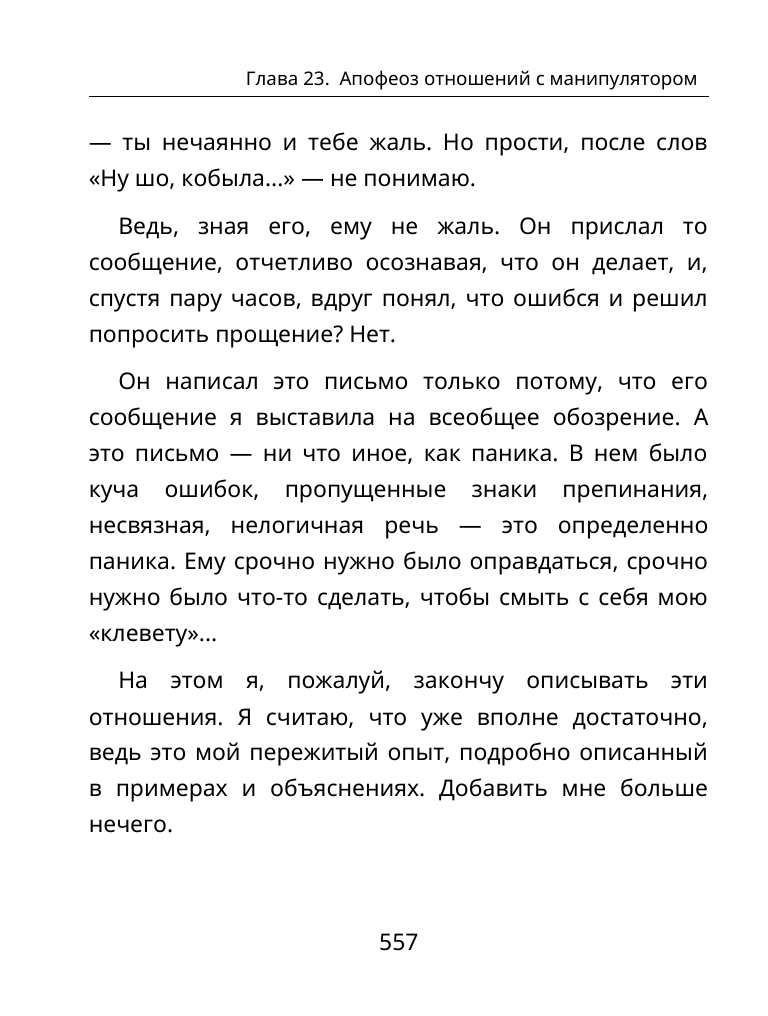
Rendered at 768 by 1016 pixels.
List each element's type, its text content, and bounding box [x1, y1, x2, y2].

text Ведь, зная его, ему не жаль. Он прислал то сообщение, отчетливо осознавая, что он делает, и, спустя пару часов, вдруг понял, что ошибся и решил попросить прощение? Нет. [88, 210, 709, 349]
text На этом я, пожалуй, закончу описывать эти отношения. Я считаю, что уже вполне достаточно, ведь это мой пережитый опыт, подробно описанный в примерах и объяснениях. Добавить мне больше нечего. [88, 664, 709, 839]
text — ты нечаянно и тебе жаль. Но прости, после слов «Ну шо, кобыла...» — не понимаю. [88, 126, 709, 193]
text Он написал это письмо только потому, что его сообщение я выставила на всеобщее обозрение. А это письмо — ни что иное, как паника. В нем было куча ошибок, пропущенные знаки препинания, несвязная, нелогичная речь — это определенно паника. Ему срочно нужно было оправдаться, срочно нужно было что-то сделать, чтобы смыть с себя мою «клевету»... [88, 365, 709, 648]
